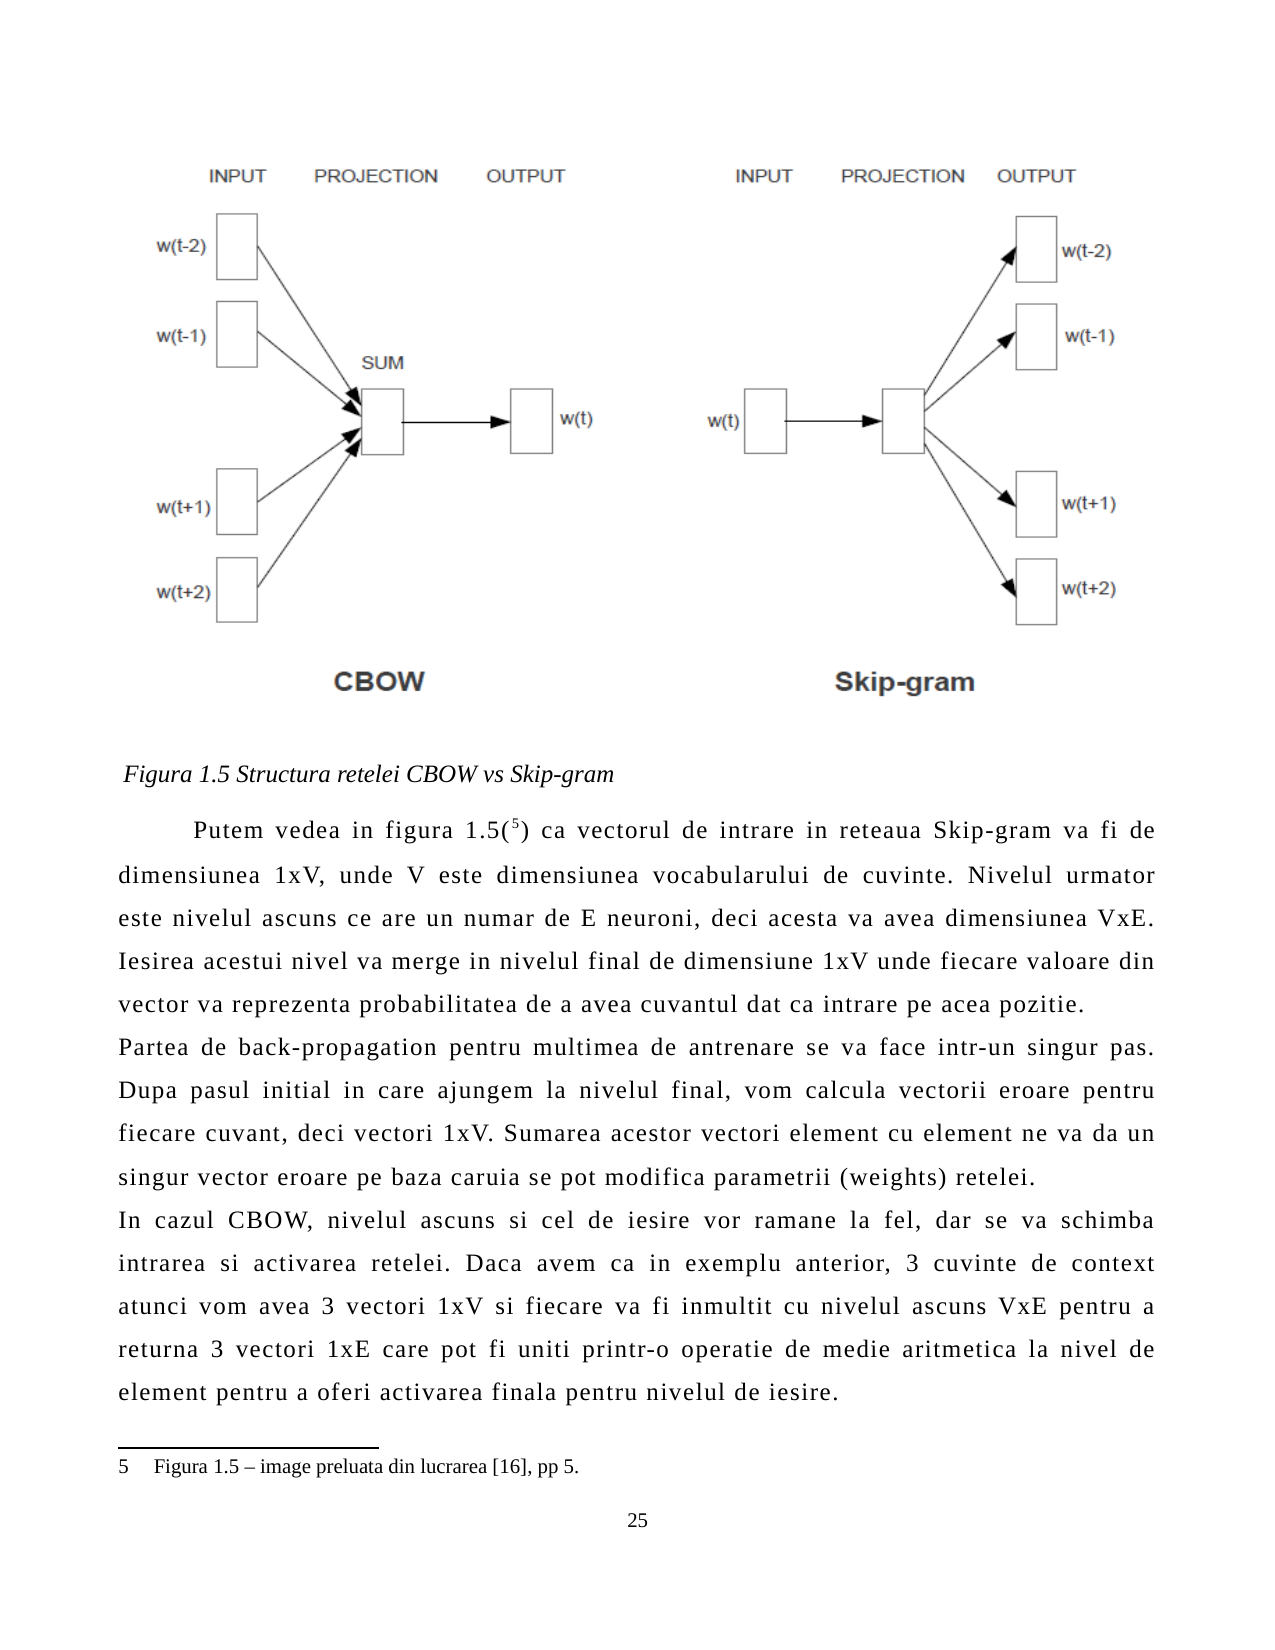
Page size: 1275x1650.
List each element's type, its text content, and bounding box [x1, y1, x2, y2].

subtitle Partea de back-propagation pentru multimea de antrenare se va face intr-un singur pas. Dupa pasul initial in care ajungem la nivelul final, vom calcula vectorii eroare pentru fiecare cuvant, deci vectori 1xV. Sumarea acestor vectori element cu element ne va da un singur vector eroare pe baza caruia se pot modifica parametrii (weights) retelei. [118, 1032, 1157, 1190]
subtitle Figura 1.5 – image preluata din lucrarea [16], pp 5. [118, 1454, 1157, 1478]
subtitle Putem vedea in figura 1.5() ca vectorul de intrare in reteaua Skip-gram va fi de dimensiunea 1xV, unde V este dimensiunea vocabularului de cuvinte. Nivelul urmator este nivelul ascuns ce are un numar de E neuroni, deci acesta va avea dimensiunea VxE. Iesirea acestui nivel va merge in nivelul final de dimensiune 1xV unde fiecare valoare din vector va reprezenta probabilitatea de a avea cuvantul dat ca intrare pe acea pozitie. [118, 118, 1162, 1018]
subtitle Figura 1.5 Structura retelei CBOW vs Skip-gram [123, 740, 1162, 788]
picture [123, 131, 1162, 740]
subtitle In cazul CBOW, nivelul ascuns si cel de iesire vor ramane la fel, dar se va schimba intrarea si activarea retelei. Daca avem ca in exemplu anterior, 3 cuvinte de context atunci vom avea 3 vectori 1xV si fiecare va fi inmultit cu nivelul ascuns VxE pentru a returna 3 vectori 1xE care pot fi uniti printr-o operatie de medie aritmetica la nivel de element pentru a oferi activarea finala pentru nivelul de iesire. [118, 1205, 1157, 1406]
